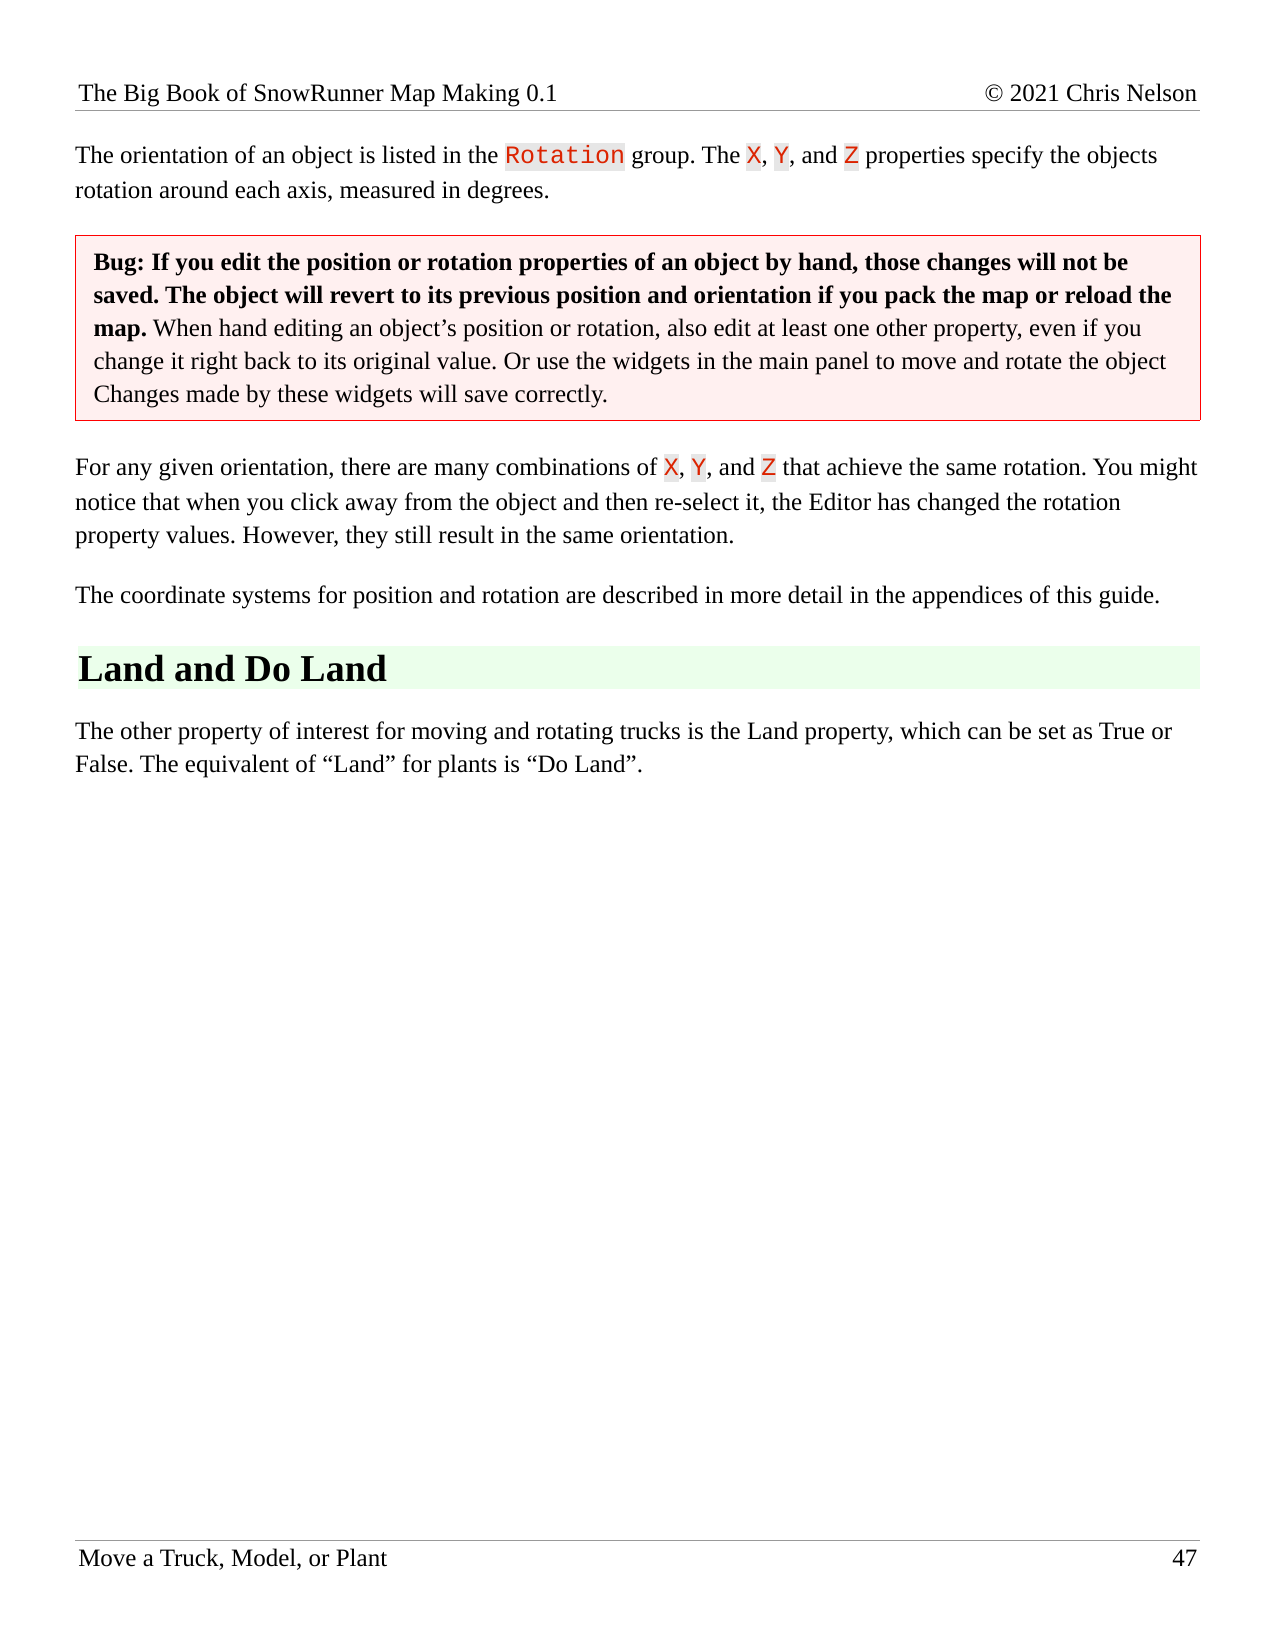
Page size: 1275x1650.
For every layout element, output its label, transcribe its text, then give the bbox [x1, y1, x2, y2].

text For any given orientation, there are many combinations of X, Y, and Z that achieve the same rotation. You might notice that when you click away from the object and then re-select it, the Editor has changed the rotation property values. However, they still result in the same orientation. [75, 452, 1200, 548]
text The coordinate systems for position and rotation are described in more detail in the appendices of this guide. [75, 580, 1200, 608]
subtitle Land and Do Land [78, 646, 1200, 689]
text The other property of interest for moving and rotating trucks is the Land property, which can be set as True or False. The equivalent of “Land” for plants is “Do Land”. [75, 716, 1200, 778]
list If you edit the position or rotation properties of an object by hand, those changes will not be saved. The object will revert to its previous position and orientation if you pack the map or reload the map. When hand editing an object’s position or rotation, also edit at least one other property, even if you change it right back to its original value. Or use the widgets in the main panel to move and rotate the object Changes made by these widgets will save correctly. [76, 236, 1200, 420]
text The orientation of an object is listed in the Rotation group. The X, Y, and Z properties specify the objects rotation around each axis, measured in degrees. [75, 140, 1200, 204]
